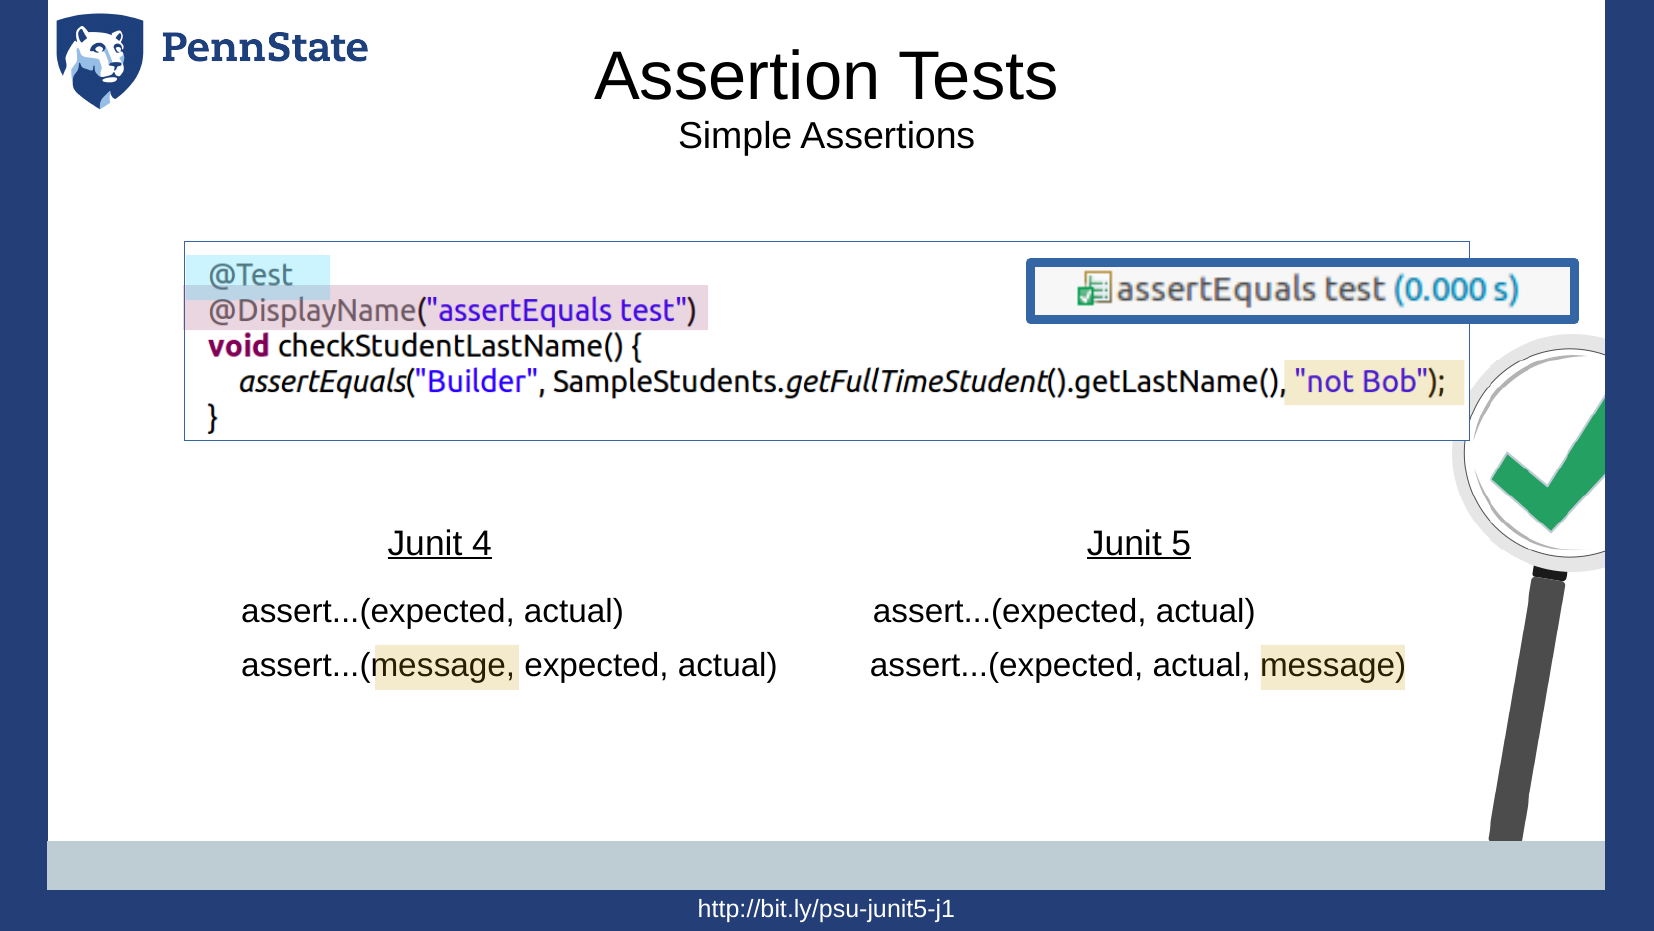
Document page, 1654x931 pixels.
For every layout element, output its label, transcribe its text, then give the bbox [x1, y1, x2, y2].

text_box [1284, 360, 1465, 406]
picture [1035, 267, 1571, 316]
text_box [183, 255, 709, 331]
title Assertion Tests Simple Assertions [61, 19, 1592, 175]
title assert...(message, expected, actual) assert...(expected, actual, message) [241, 622, 1456, 707]
title assert...(expected, actual) assert...(expected, actual) [241, 569, 1456, 622]
text_box [1260, 644, 1405, 690]
picture [184, 241, 1605, 841]
picture [48, 0, 411, 152]
title Junit 4 Junit 5 [241, 500, 1456, 569]
text_box [375, 644, 519, 690]
